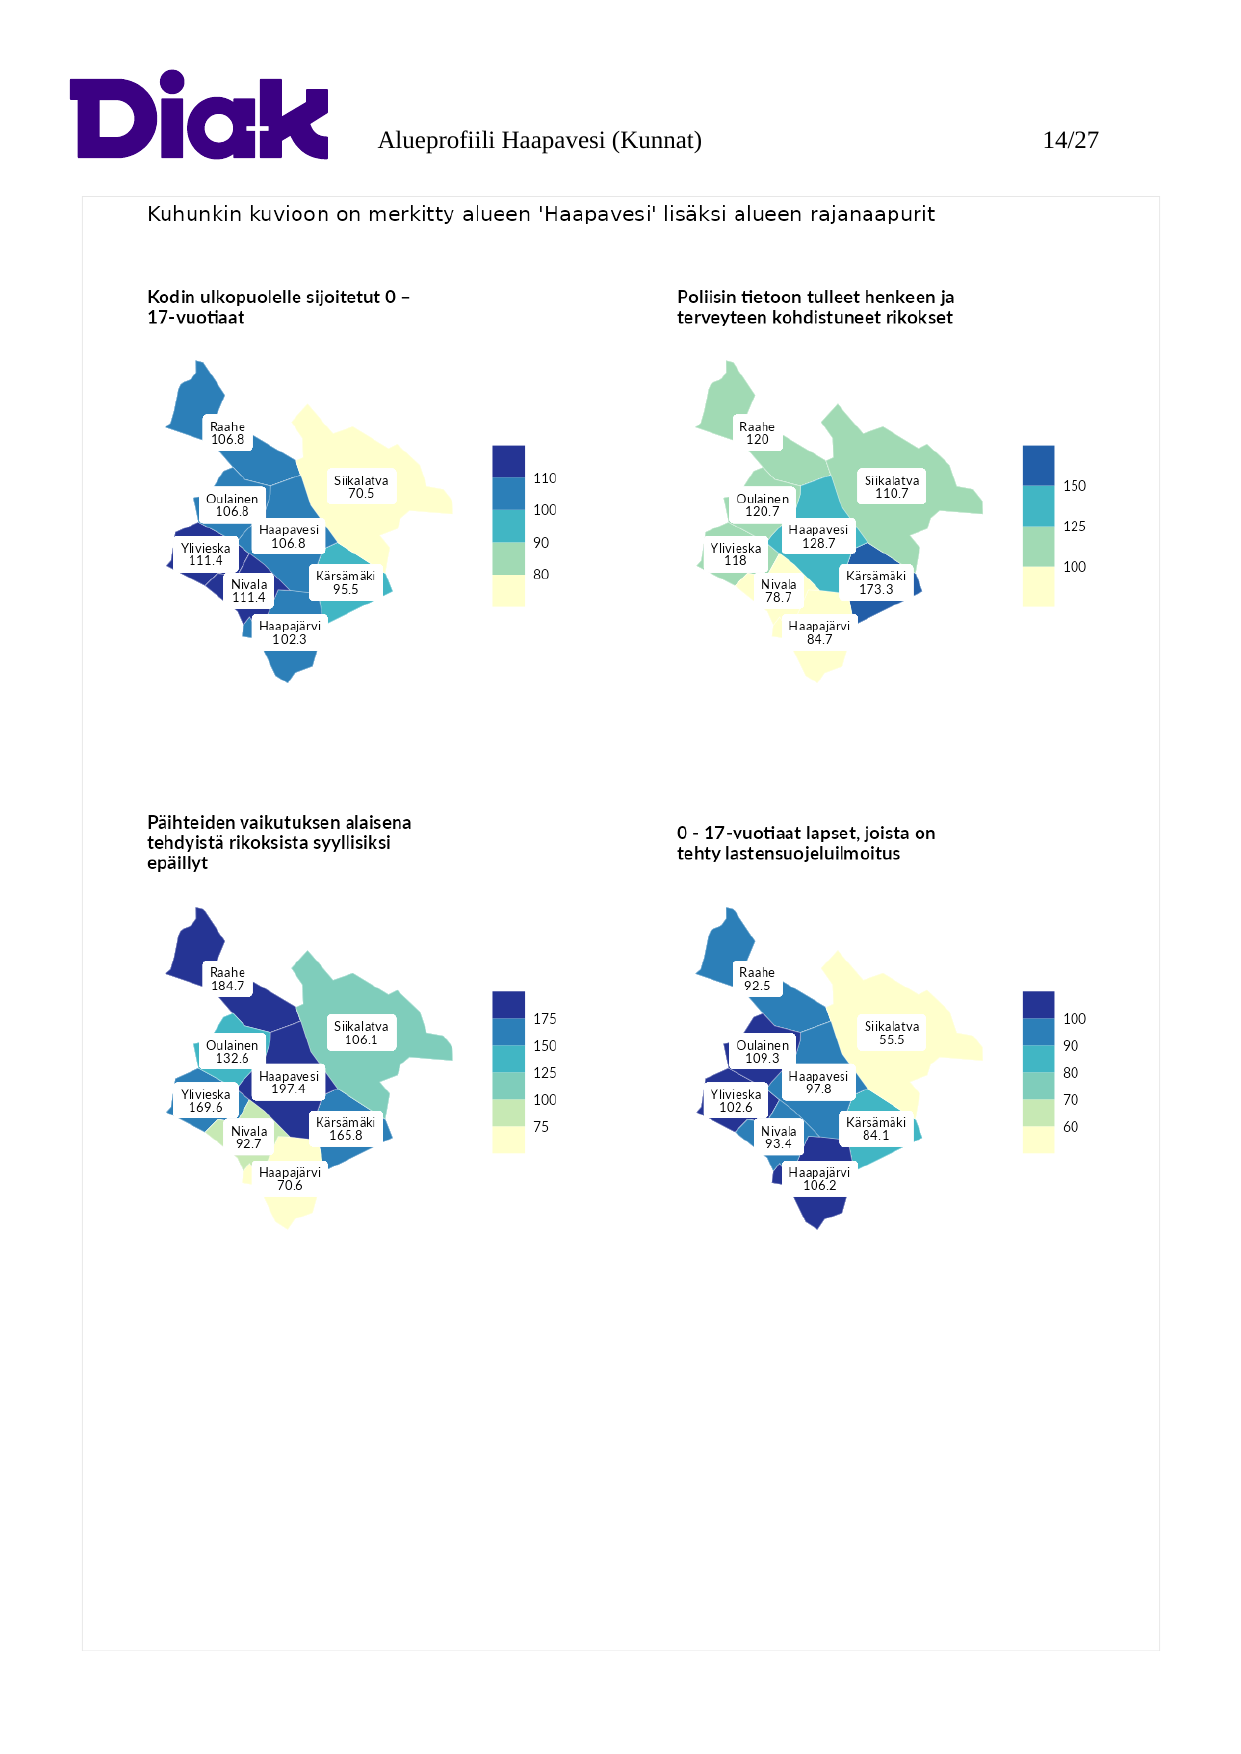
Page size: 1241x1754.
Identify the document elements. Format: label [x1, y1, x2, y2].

picture [61, 196, 1179, 1651]
